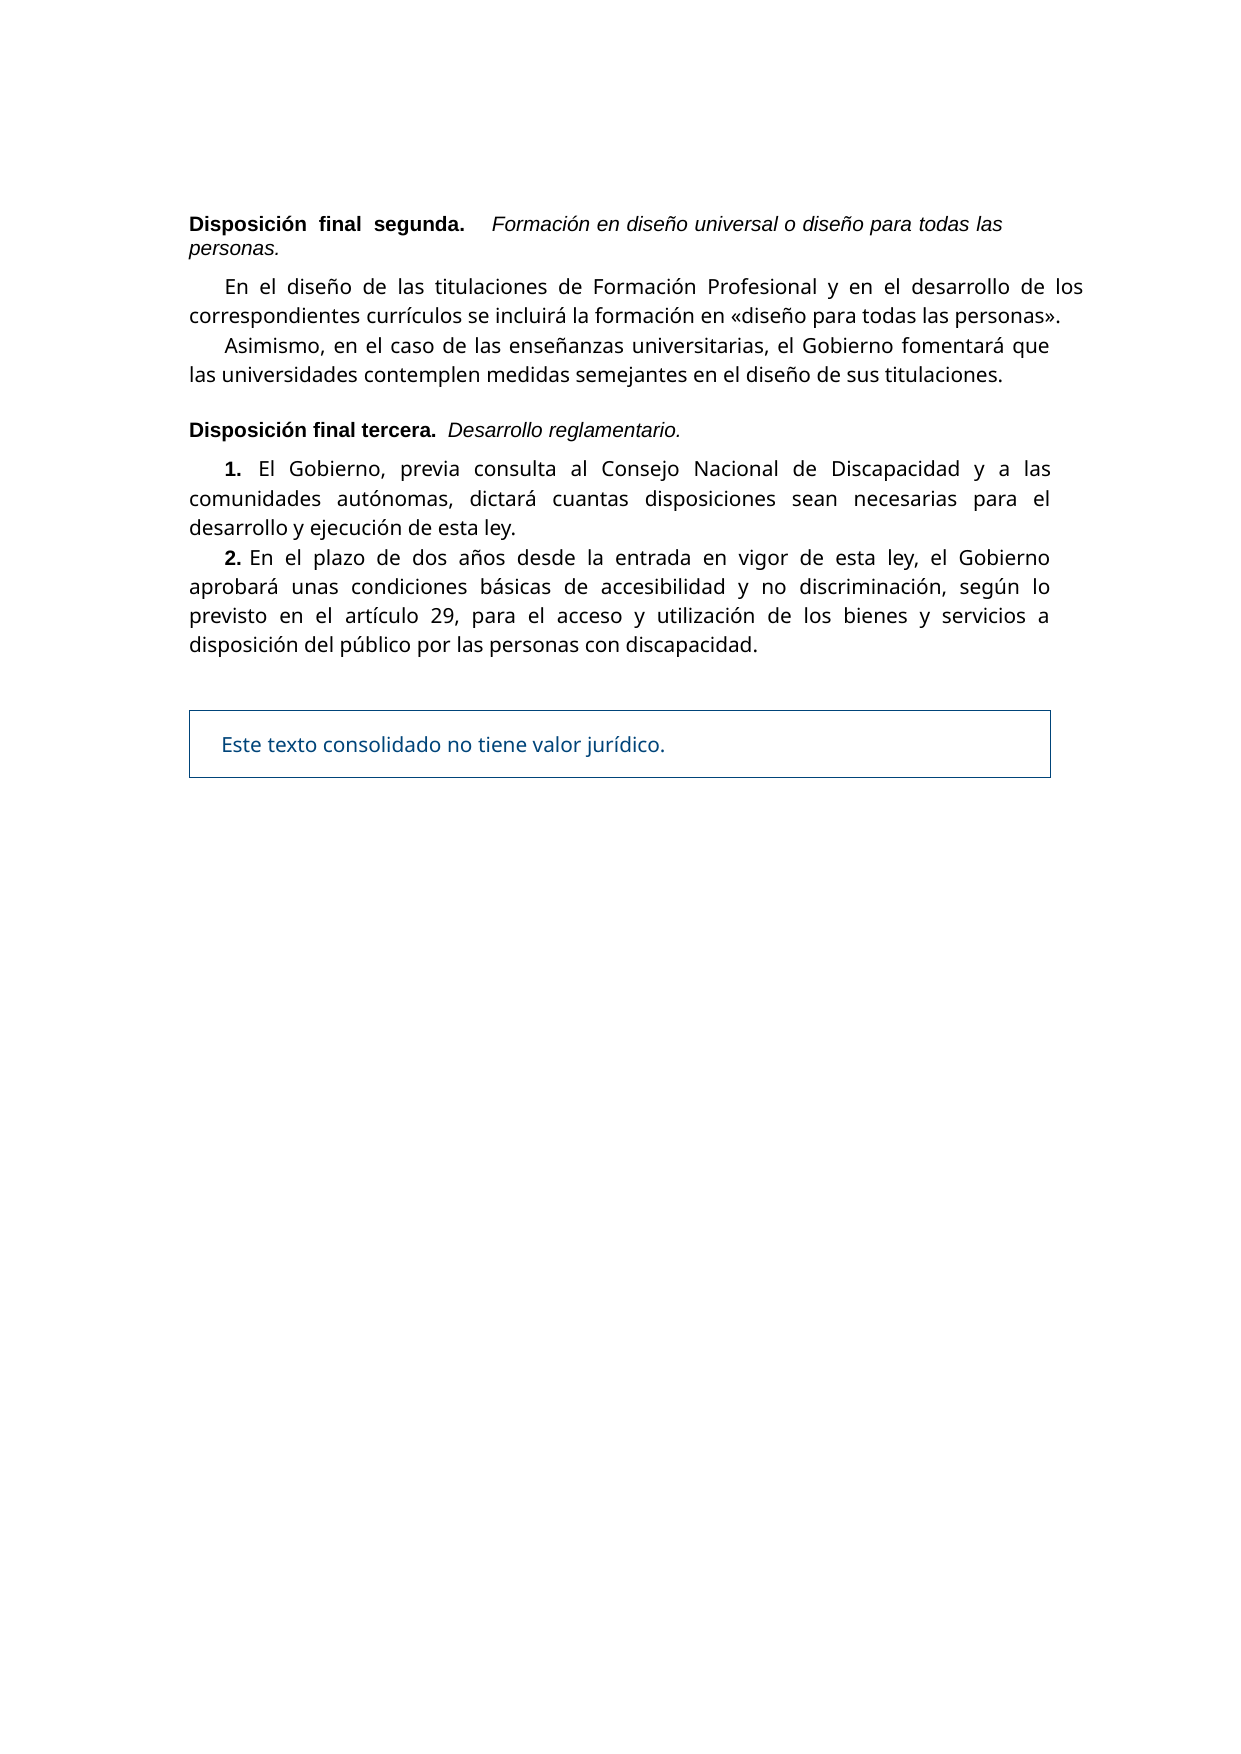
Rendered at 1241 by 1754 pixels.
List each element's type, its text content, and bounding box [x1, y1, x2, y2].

text Este texto consolidado no tiene valor jurídico. [221, 730, 1050, 758]
text En el diseño de las titulaciones de Formación Profesional y en el desarrollo de los correspondientes currículos se incluirá la formación en «diseño para todas las personas». [189, 272, 1184, 330]
text Disposición final tercera. Desarrollo reglamentario. [189, 418, 1184, 442]
text Asimismo, en el caso de las enseñanzas universitarias, el Gobierno fomentará que las universidades contemplen medidas semejantes en el diseño de sus titulaciones. [189, 331, 1051, 389]
list El Gobierno, previa consulta al Consejo Nacional de Discapacidad y a las comunidades autónomas, dictará cuantas disposiciones sean necesarias para el desarrollo y ejecución de esta ley. [189, 454, 1051, 542]
text Disposición final segunda. Formación en diseño universal o diseño para todas las personas. [189, 212, 1051, 260]
list En el plazo de dos años desde la entrada en vigor de esta ley, el Gobierno aprobará unas condiciones básicas de accesibilidad y no discriminación, según lo previsto en el artículo 29, para el acceso y utilización de los bienes y servicios a disposición del público por las personas con discapacidad. [189, 543, 1051, 659]
